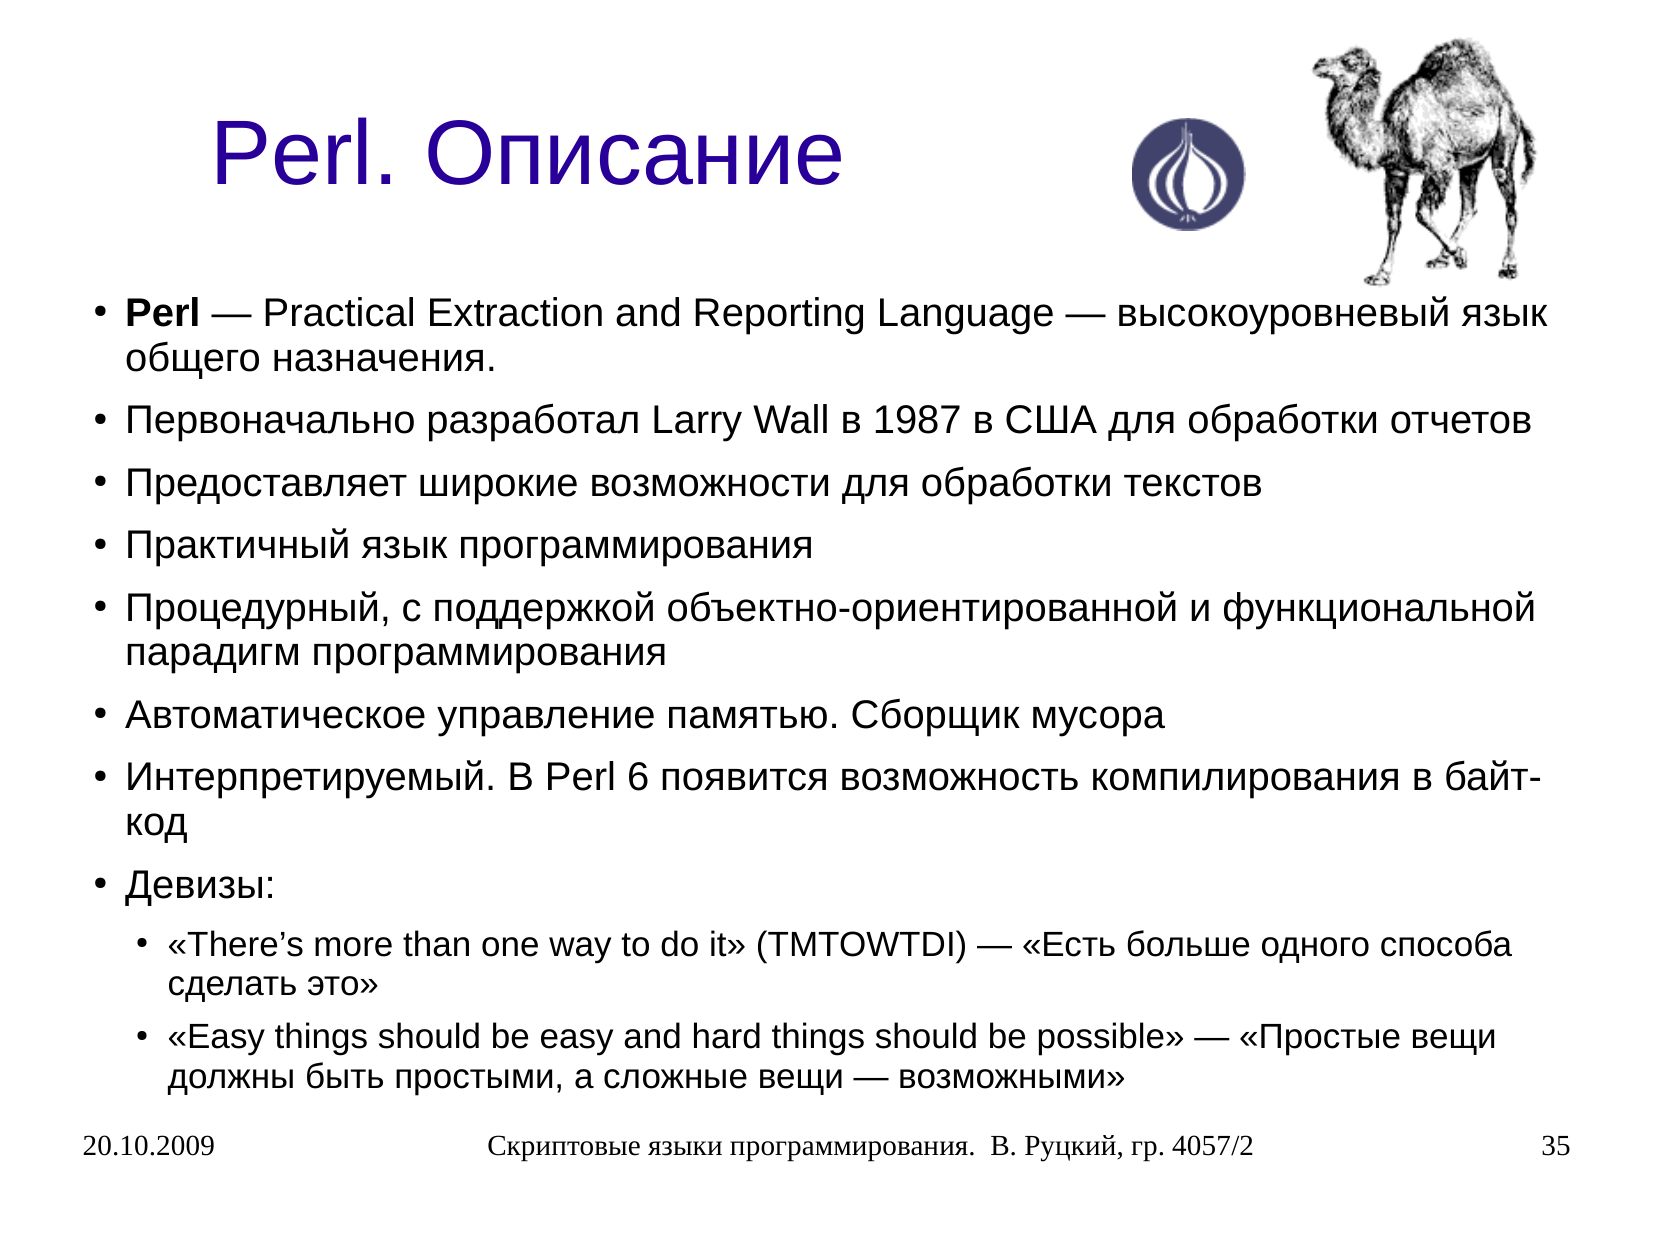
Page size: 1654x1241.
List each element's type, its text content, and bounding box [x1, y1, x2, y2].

picture [1299, 29, 1554, 293]
list Perl — Practical Extraction and Reporting Language — высокоуровневый язык общего назначения. Первоначально разработал Larry Wall в 1987 в США для обработки отчетов Предоставляет широкие возможности для обработки текстов Практичный язык программирования Процедурный, c поддержкой объектно-ориентированной и функциональной парадигм программирования Автоматическое управление памятью. Сборщик мусора Интерпретируемый. В Perl 6 появится возможность компилирования в байт-код Девизы: «There’s more than one way to do it» (TMTOWTDI) — «Есть больше одного способа сделать это» «Easy things should be easy and hard things should be possible» — «Простые вещи должны быть простыми, а сложные вещи — возможными» [82, 290, 1571, 1109]
title Perl. Описание [82, 56, 975, 250]
picture [1132, 118, 1246, 232]
